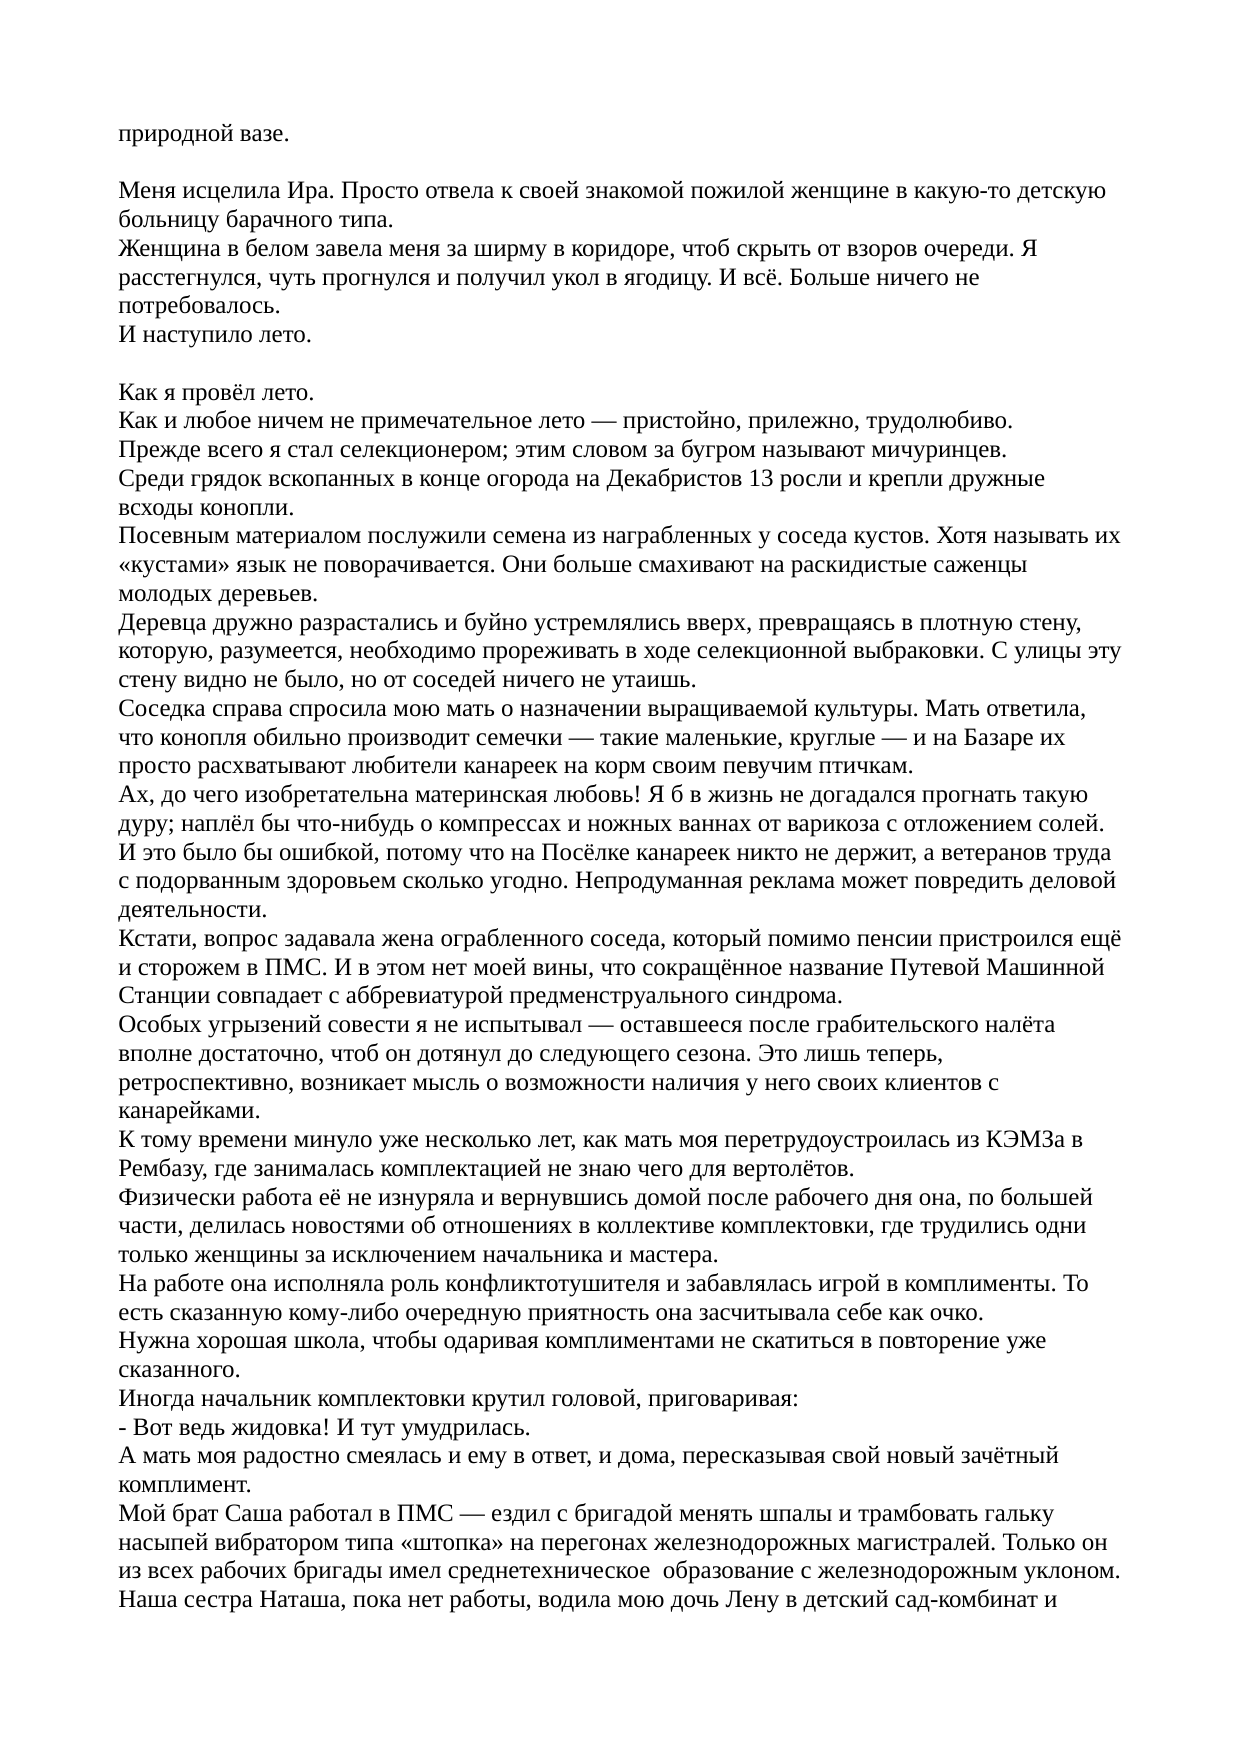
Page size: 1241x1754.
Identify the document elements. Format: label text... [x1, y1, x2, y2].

text Посевным материалом послужили семена из награбленных у соседа кустов. Хотя называть их «кустами» язык не поворачивается. Они больше смахивают на раскидистые саженцы молодых деревьев. [118, 521, 1122, 607]
text Соседка справа спросила мою мать о назначении выращиваемой культуры. Мать ответила, что конопля обильно производит семечки — такие маленькие, круглые — и на Базаре их просто расхватывают любители канареек на корм своим певучим птичкам. [118, 693, 1122, 779]
text Среди грядок вскопанных в конце огорода на Декабристов 13 росли и крепли дружные всходы конопли. [118, 463, 1122, 521]
text На работе она исполняла роль конфликтотушителя и забавлялась игрой в комплименты. То есть сказанную кому-либо очередную приятность она засчитывала себе как очко. [118, 1268, 1122, 1326]
text - Вот ведь жидовка! И тут умудрилась. [118, 1412, 1122, 1441]
text И наступило лето. [118, 319, 1122, 348]
text Как я провёл лето. [118, 377, 1122, 406]
text Как и любое ничем не примечательное лето — пристойно, прилежно, трудолюбиво. [118, 406, 1122, 434]
text Меня исцелила Ира. Просто отвела к своей знакомой пожилой женщине в какую-то детскую больницу барачного типа. [118, 176, 1122, 233]
text Кстати, вопрос задавала жена ограбленного соседа, который помимо пенсии пристроился ещё и сторожем в ПМС. И в этом нет моей вины, что сокращённое название Путевой Машинной Станции совпадает с аббревиатурой предменструального синдрома. [118, 923, 1122, 1009]
text Наша сестра Наташа, пока нет работы, водила мою дочь Лену в детский сад-комбинат и [118, 1584, 1122, 1613]
text Мой брат Саша работал в ПМС — ездил с бригадой менять шпалы и трамбовать гальку насыпей вибратором типа «штопка» на перегонах железнодорожных магистралей. Только он из всех рабочих бригады имел среднетехническое образование с железнодорожным уклоном. [118, 1498, 1122, 1584]
text Женщина в белом завела меня за ширму в коридоре, чтоб скрыть от взоров очереди. Я расстегнулся, чуть прогнулся и получил укол в ягодицу. И всё. Больше ничего не потребовалось. [118, 233, 1122, 319]
text К тому времени минуло уже несколько лет, как мать моя перетрудоустроилась из КЭМЗа в Рембазу, где занималась комплектацией не знаю чего для вертолётов. [118, 1124, 1122, 1182]
text Деревца дружно разрастались и буйно устремлялись вверх, превращаясь в плотную стену, которую, разумеется, необходимо прореживать в ходе селекционной выбраковки. С улицы эту стену видно не было, но от соседей ничего не утаишь. [118, 607, 1122, 693]
text природной вазе. [118, 118, 1122, 147]
text Прежде всего я стал селекционером; этим словом за бугром называют мичуринцев. [118, 434, 1122, 463]
text Иногда начальник комплектовки крутил головой, приговаривая: [118, 1383, 1122, 1412]
text Ах, до чего изобретательна материнская любовь! Я б в жизнь не догадался прогнать такую дуру; наплёл бы что-нибудь о компрессах и ножных ваннах от варикоза с отложением солей. И это было бы ошибкой, потому что на Посёлке канареек никто не держит, а ветеранов труда с подорванным здоровьем сколько угодно. Непродуманная реклама может повредить деловой деятельности. [118, 779, 1122, 923]
text Особых угрызений совести я не испытывал — оставшееся после грабительского налёта вполне достаточно, чтоб он дотянул до следующего сезона. Это лишь теперь, ретроспективно, возникает мысль о возможности наличия у него своих клиентов с канарейками. [118, 1009, 1122, 1124]
text Нужна хорошая школа, чтобы одаривая комплиментами не скатиться в повторение уже сказанного. [118, 1326, 1122, 1383]
text А мать моя радостно смеялась и ему в ответ, и дома, пересказывая свой новый зачётный комплимент. [118, 1441, 1122, 1498]
text Физически работа её не изнуряла и вернувшись домой после рабочего дня она, по большей части, делилась новостями об отношениях в коллективе комплектовки, где трудились одни только женщины за исключением начальника и мастера. [118, 1182, 1122, 1268]
